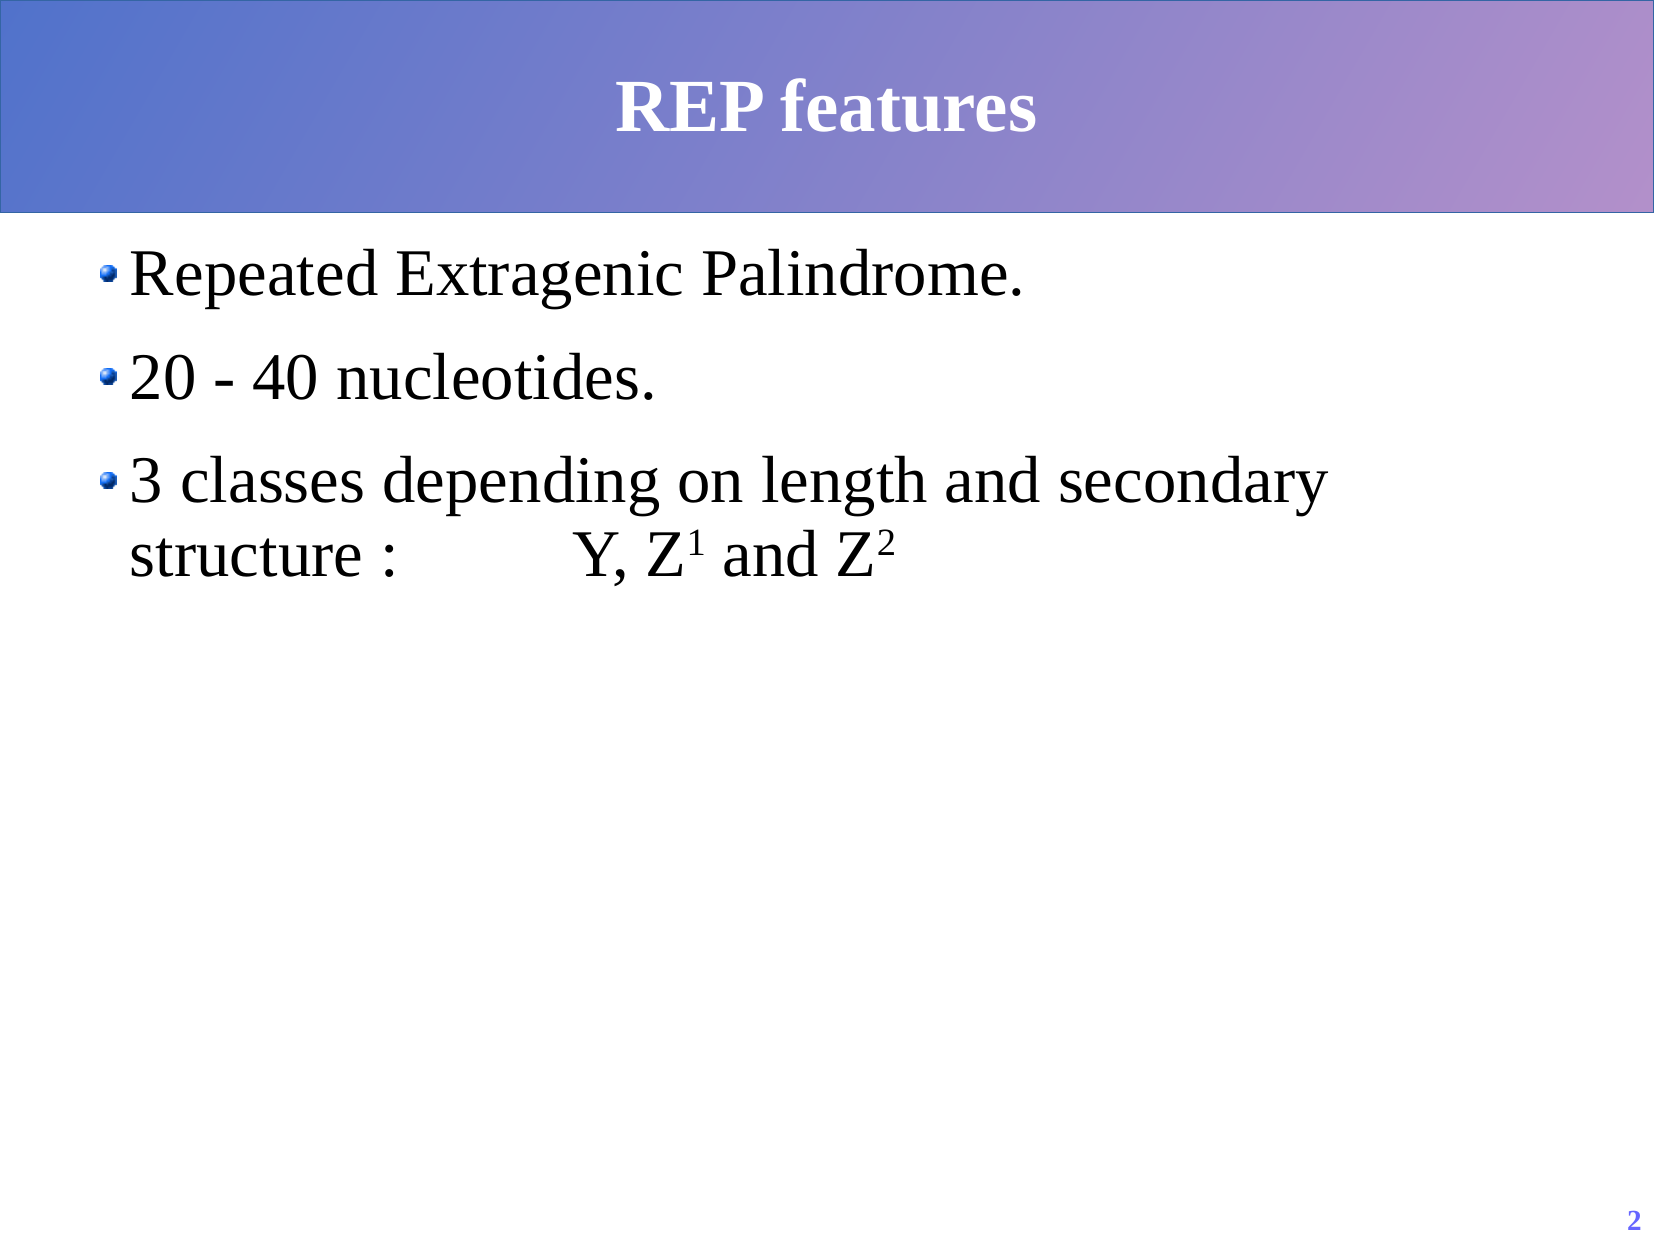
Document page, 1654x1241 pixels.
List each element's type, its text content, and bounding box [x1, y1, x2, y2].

title REP features [82, 23, 1571, 189]
list Repeated Extragenic Palindrome. 20 - 40 nucleotides. 3 classes depending on length and secondary structure : Y, Z1 and Z2 [82, 236, 1571, 1158]
